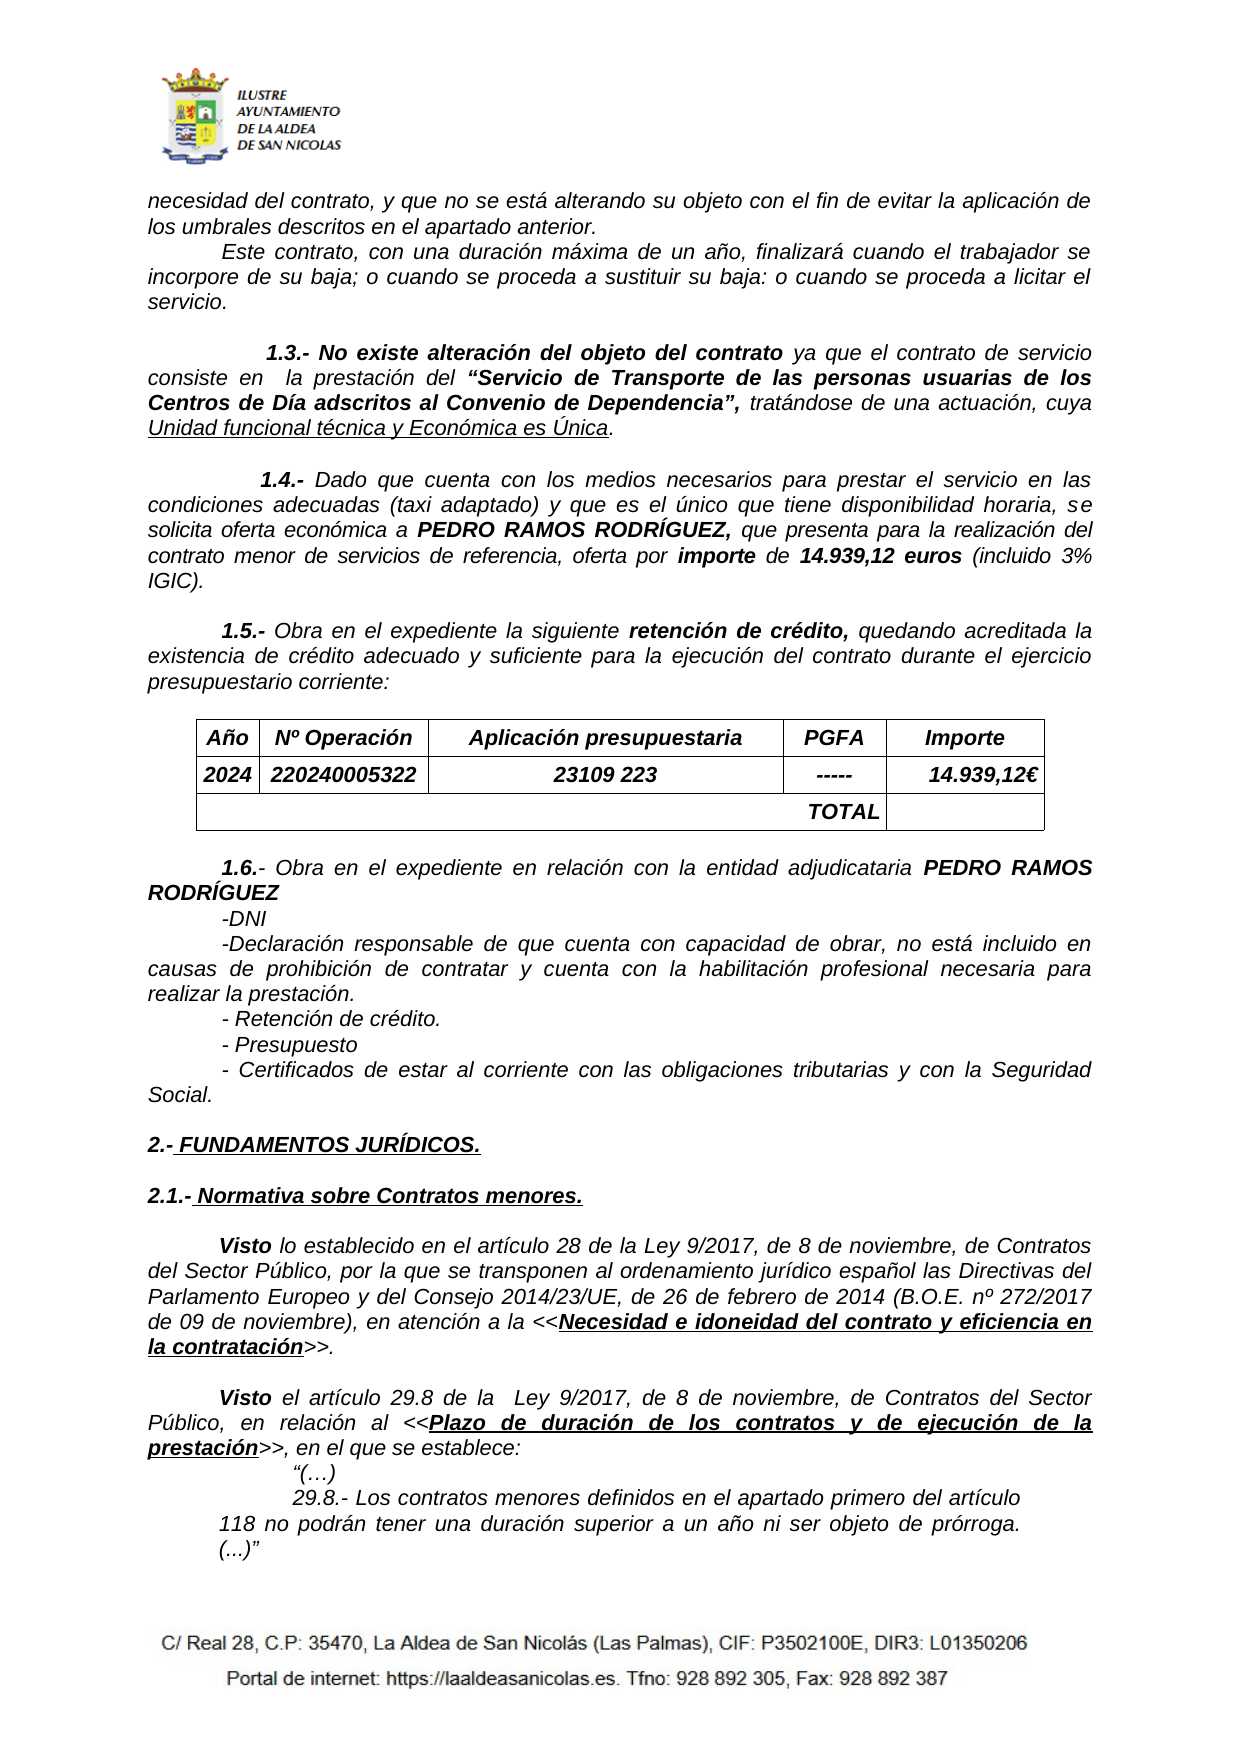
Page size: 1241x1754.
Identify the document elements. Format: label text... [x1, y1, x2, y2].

text Visto lo establecido en el artículo 28 de la Ley 9/2017, de 8 de noviembre, de Contratos del Sector Público, por la que se transponen al ordenamiento jurídico español las Directivas del Parlamento Europeo y del Consejo 2014/23/UE, de 26 de febrero de 2014 (B.O.E. nº 272/2017 de 09 de noviembre), en atención a la <<Necesidad e idoneidad del contrato y eficiencia en la contratación>>. [148, 1233, 1093, 1359]
text 1.4.- Dado que cuenta con los medios necesarios para prestar el servicio en las condiciones adecuadas (taxi adaptado) y que es el único que tiene disponibilidad horaria, se solicita oferta económica a PEDRO RAMOS RODRÍGUEZ, que presenta para la realización del contrato menor de servicios de referencia, oferta por importe de 14.939,12 euros (incluido 3% IGIC). [148, 467, 1093, 593]
text 2.1.- Normativa sobre Contratos menores. [148, 1183, 1093, 1208]
text Este contrato, con una duración máxima de un año, finalizará cuando el trabajador se incorpore de su baja; o cuando se proceda a sustituir su baja: o cuando se proceda a licitar el servicio. [148, 239, 1093, 314]
picture [149, 1627, 1034, 1694]
text 1.5.- Obra en el expediente la siguiente retención de crédito, quedando acreditada la existencia de crédito adecuado y suficiente para la ejecución del contrato durante el ejercicio presupuestario corriente: [148, 618, 1093, 694]
text - Retención de crédito. [148, 1006, 1093, 1031]
table_header Nº Operación [260, 720, 428, 756]
table_header Aplicación presupuestaria [429, 720, 783, 756]
text 2.- FUNDAMENTOS JURÍDICOS. [148, 1132, 1093, 1157]
table_cell 14.939,12€ [887, 757, 1044, 793]
text “(…) [218, 1460, 1022, 1485]
text -Declaración responsable de que cuenta con capacidad de obrar, no está incluido en causas de prohibición de contratar y cuenta con la habilitación profesional necesaria para realizar la prestación. [148, 931, 1093, 1006]
text 1.6.- Obra en el expediente en relación con la entidad adjudicataria PEDRO RAMOS RODRÍGUEZ [148, 855, 1093, 905]
table_cell 2024 [197, 757, 259, 793]
text 29.8.- Los contratos menores definidos en el apartado primero del artículo 118 no podrán tener una duración superior a un año ni ser objeto de prórroga. (...)” [218, 1485, 1022, 1561]
table_header PGFA [784, 720, 886, 756]
text - Certificados de estar al corriente con las obligaciones tributarias y con la Seguridad Social. [148, 1057, 1093, 1107]
table_header Importe [887, 720, 1044, 756]
text Visto el artículo 29.8 de la Ley 9/2017, de 8 de noviembre, de Contratos del Sector Público, en relación al <<Plazo de duración de los contratos y de ejecución de la prestación>>, en el que se establece: [148, 1384, 1093, 1460]
table_header Año [197, 720, 259, 756]
text -DNI [148, 905, 1093, 931]
table_cell [887, 794, 1044, 829]
text necesidad del contrato, y que no se está alterando su objeto con el fin de evitar la aplicación de los umbrales descritos en el apartado anterior. [148, 188, 1093, 239]
picture [148, 60, 357, 172]
table_cell TOTAL [197, 794, 886, 829]
text - Presupuesto [148, 1031, 1093, 1057]
table_cell ----- [784, 757, 886, 793]
text 1.3.- No existe alteración del objeto del contrato ya que el contrato de servicio consiste en la prestación del “Servicio de Transporte de las personas usuarias de los Centros de Día adscritos al Convenio de Dependencia”, tratándose de una actuación, cuya Unidad funcional técnica y Económica es Única. [148, 340, 1093, 441]
table_cell 23109 223 [429, 757, 783, 793]
table_cell 220240005322 [260, 757, 428, 793]
